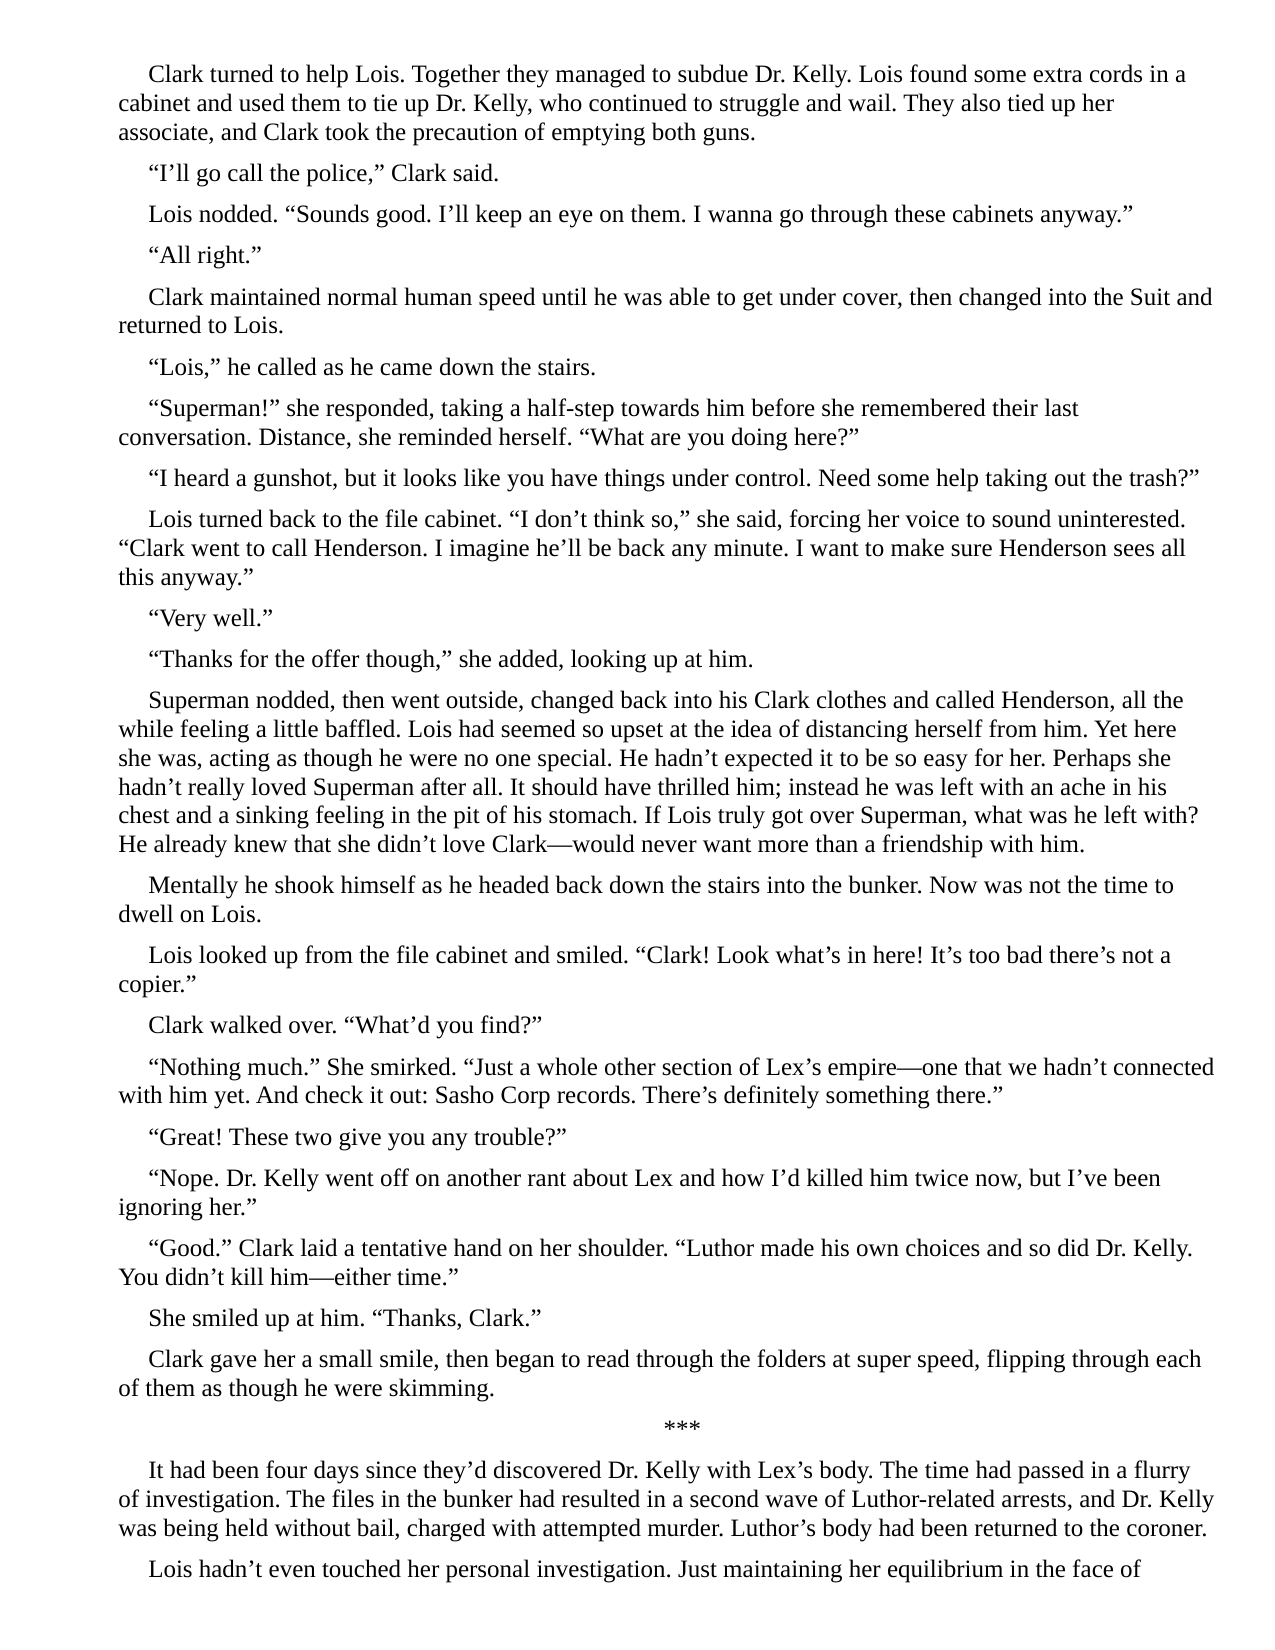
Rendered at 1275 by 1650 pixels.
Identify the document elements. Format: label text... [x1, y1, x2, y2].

text Superman nodded, then went outside, changed back into his Clark clothes and called Henderson, all the while feeling a little baffled. Lois had seemed so upset at the idea of distancing herself from him. Yet here she was, acting as though he were no one special. He hadn’t expected it to be so easy for her. Perhaps she hadn’t really loved Superman after all. It should have thrilled him; instead he was left with an ache in his chest and a sinking feeling in the pit of his stomach. If Lois truly got over Superman, what was he left with? He already knew that she didn’t love Clark—would never want more than a friendship with him. [118, 685, 1216, 858]
text “Nothing much.” She smirked. “Just a whole other section of Lex’s empire—one that we hadn’t connected with him yet. And check it out: Sasho Corp records. There’s definitely something there.” [118, 1052, 1216, 1109]
text Lois looked up from the file cabinet and smiled. “Clark! Look what’s in here! It’s too bad there’s not a copier.” [118, 940, 1216, 998]
text Clark maintained normal human speed until he was able to get under cover, then changed into the Suit and returned to Lois. [118, 282, 1216, 339]
text “Good.” Clark laid a tentative hand on her shoulder. “Luthor made his own choices and so did Dr. Kelly. You didn’t kill him—either time.” [118, 1233, 1216, 1290]
text She smiled up at him. “Thanks, Clark.” [118, 1303, 1216, 1332]
text “Superman!” she responded, taking a half-step towards him before she remembered their last conversation. Distance, she reminded herself. “What are you doing here?” [118, 393, 1216, 450]
text “Lois,” he called as he came down the stairs. [118, 352, 1216, 380]
text Lois hadn’t even touched her personal investigation. Just maintaining her equilibrium in the face of [118, 1554, 1216, 1583]
text “All right.” [118, 240, 1216, 269]
text “Nope. Dr. Kelly went off on another rant about Lex and how I’d killed him twice now, but I’ve been ignoring her.” [118, 1163, 1216, 1220]
text Clark gave her a small smile, then began to read through the folders at super speed, flipping through each of them as though he were skimming. [118, 1344, 1216, 1402]
text “Great! These two give you any trouble?” [118, 1122, 1216, 1150]
text “Very well.” [118, 603, 1216, 632]
text “Thanks for the offer though,” she added, looking up at him. [118, 644, 1216, 673]
text It had been four days since they’d discovered Dr. Kelly with Lex’s body. The time had passed in a flurry of investigation. The files in the bunker had resulted in a second wave of Luthor-related arrests, and Dr. Kelly was being held without bail, charged with attempted murder. Luthor’s body had been returned to the coroner. [118, 1455, 1216, 1542]
text Clark walked over. “What’d you find?” [118, 1010, 1216, 1039]
text “I’ll go call the police,” Clark said. [118, 158, 1216, 187]
text “I heard a gunshot, but it looks like you have things under control. Need some help taking out the trash?” [118, 463, 1216, 492]
text Lois turned back to the file cabinet. “I don’t think so,” she said, forcing her voice to sound uninterested. “Clark went to call Henderson. I imagine he’ll be back any minute. I want to make sure Henderson sees all this anyway.” [118, 504, 1216, 590]
text *** [118, 1414, 1216, 1443]
text Lois nodded. “Sounds good. I’ll keep an eye on them. I wanna go through these cabinets anyway.” [118, 199, 1216, 228]
text Mentally he shook himself as he headed back down the stairs into the bunker. Now was not the time to dwell on Lois. [118, 870, 1216, 928]
text Clark turned to help Lois. Together they managed to subdue Dr. Kelly. Lois found some extra cords in a cabinet and used them to tie up Dr. Kelly, who continued to struggle and wail. They also tied up her associate, and Clark took the precaution of emptying both guns. [118, 59, 1216, 145]
